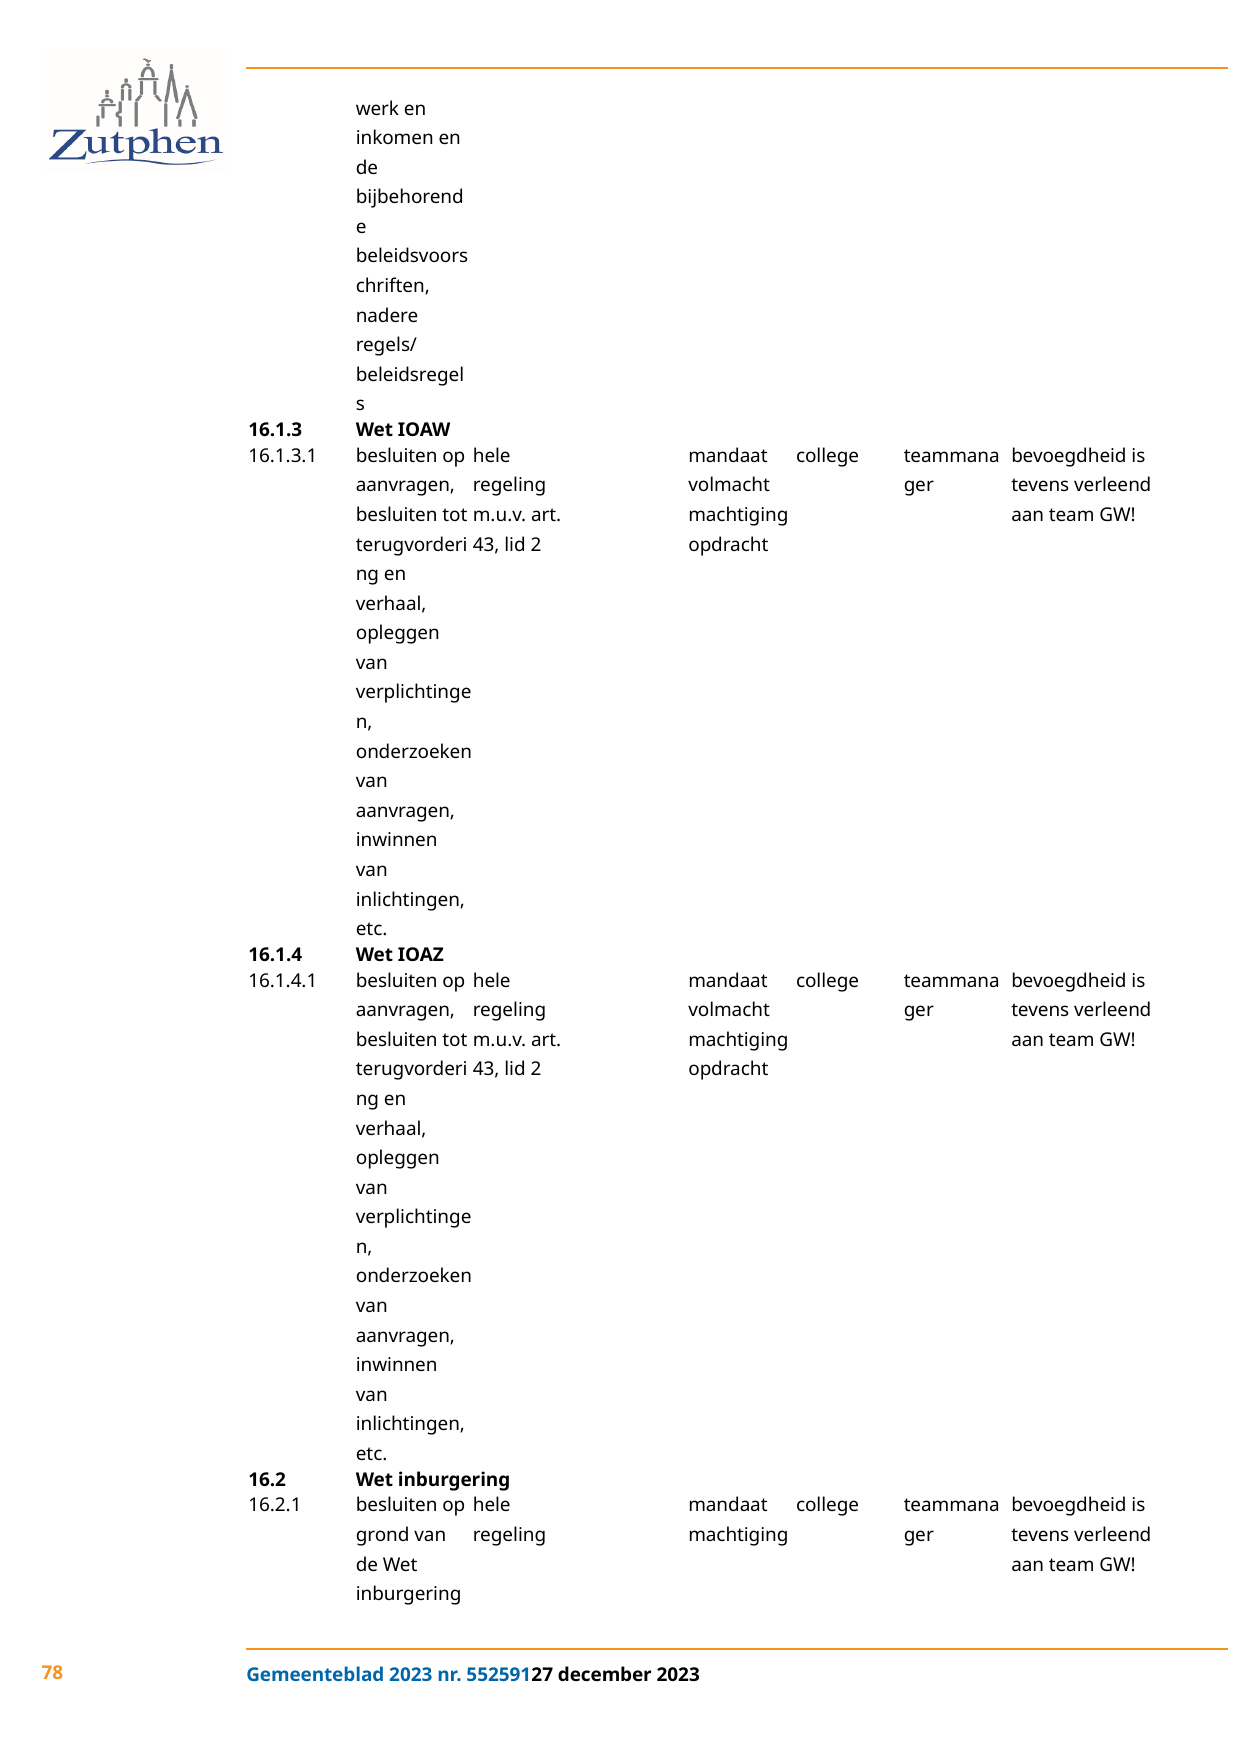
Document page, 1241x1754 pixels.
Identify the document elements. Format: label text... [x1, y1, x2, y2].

table_cell besluiten op grond van de Wet inburgering [356, 1492, 473, 1606]
table_cell 16.1.4 [248, 941, 356, 967]
table_cell [796, 95, 903, 416]
table_cell 16.1.3.1 [248, 442, 356, 941]
table_cell teammanager [904, 967, 1011, 1466]
table_cell teammanager [904, 1492, 1011, 1606]
table_cell [580, 95, 688, 416]
table_cell bevoegdheid is tevens verleend aan team GW! [1011, 967, 1152, 1466]
table_cell 16.1.3 [248, 416, 356, 442]
table_cell college [796, 1492, 903, 1606]
table_cell [1011, 95, 1152, 416]
table_cell mandaat volmacht machtiging opdracht [688, 967, 796, 1466]
table_cell besluiten op aanvragen, besluiten tot terugvordering en verhaal, opleggen van verplichtingen, onderzoeken van aanvragen, inwinnen van inlichtingen, etc. [356, 442, 473, 941]
table_cell Wet IOAW [356, 416, 1152, 442]
table_cell [688, 95, 796, 416]
table_cell mandaat machtiging [688, 1492, 796, 1606]
table_cell teammanager [904, 442, 1011, 941]
table_cell werk en inkomen en de bijbehorende beleidsvoorschriften, nadere regels/ beleidsregels [356, 95, 473, 416]
table_cell hele regeling [473, 1492, 580, 1606]
table_cell [580, 1492, 688, 1606]
table_cell Wet inburgering [356, 1466, 1152, 1492]
table_cell college [796, 442, 903, 941]
table_cell bevoegdheid is tevens verleend aan team GW! [1011, 442, 1152, 941]
table_cell hele regeling m.u.v. art. 43, lid 2 [473, 967, 580, 1466]
table_cell 16.2.1 [248, 1492, 356, 1606]
table_cell [580, 442, 688, 941]
table_cell mandaat volmacht machtiging opdracht [688, 442, 796, 941]
table_cell [904, 95, 1011, 416]
table_cell [473, 95, 580, 416]
table_cell college [796, 967, 903, 1466]
picture [41, 47, 231, 172]
table_cell 16.1.4.1 [248, 967, 356, 1466]
table_cell besluiten op aanvragen, besluiten tot terugvordering en verhaal, opleggen van verplichtingen, onderzoeken van aanvragen, inwinnen van inlichtingen, etc. [356, 967, 473, 1466]
table_cell hele regeling m.u.v. art. 43, lid 2 [473, 442, 580, 941]
table_cell 16.2 [248, 1466, 356, 1492]
table_cell Wet IOAZ [356, 941, 1152, 967]
table_cell [580, 967, 688, 1466]
table_cell bevoegdheid is tevens verleend aan team GW! [1011, 1492, 1152, 1606]
table_cell [248, 95, 356, 416]
